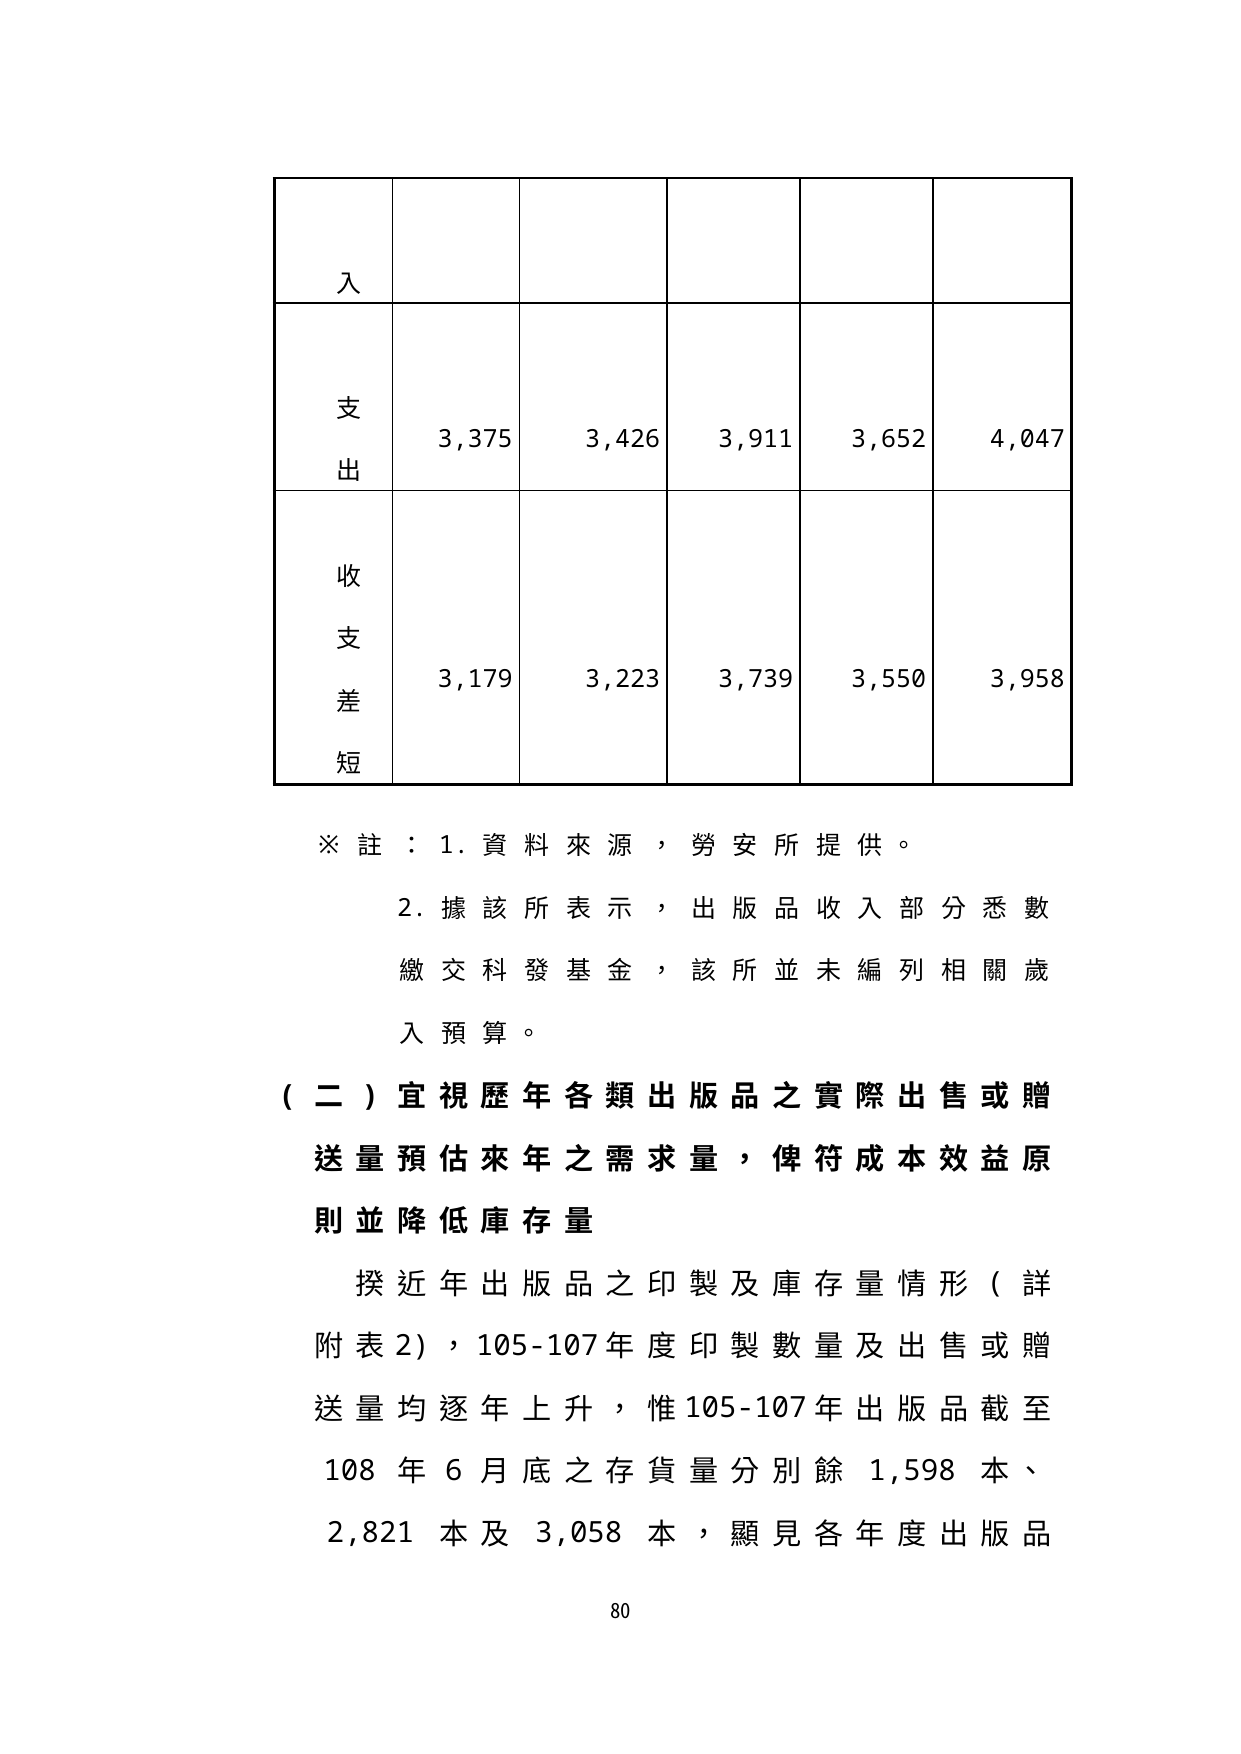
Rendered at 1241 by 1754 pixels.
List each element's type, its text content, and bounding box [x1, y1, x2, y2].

table_cell 3,958 [934, 491, 1070, 782]
table_cell [801, 179, 932, 302]
text 揆近年出版品之印製及庫存量情形(詳附表2)，105-107年度印製數量及出售或贈送量均逐年上升，惟105-107年出版品截至108年6月底之存貨量分別餘1,598本、2,821本及3,058本，顯見各年度出版品 [271, 1240, 1058, 1552]
table_cell [520, 179, 666, 302]
text 2.據該所表示，出版品收入部分悉數繳交科發基金，該所並未編列相關歲入預算。 [299, 865, 1058, 1052]
table_cell [393, 179, 519, 302]
table_cell 3,550 [801, 491, 932, 782]
table_cell [668, 179, 799, 302]
table_cell 3,426 [520, 304, 666, 490]
text (二)宜視歷年各類出版品之實際出售或贈送量預估來年之需求量，俾符成本效益原則並降低庫存量 [242, 1052, 1058, 1240]
table_cell 3,652 [801, 304, 932, 490]
table_cell 入 [276, 179, 392, 302]
table_cell 3,375 [393, 304, 519, 490]
table_cell 3,223 [520, 491, 666, 782]
table_cell 支出 [276, 304, 392, 490]
table_cell 3,911 [668, 304, 799, 490]
text ※註：1.資料來源，勞安所提供。 [261, 802, 1058, 865]
table_cell 3,739 [668, 491, 799, 782]
table_cell 收支差短 [276, 491, 392, 782]
table_cell 4,047 [934, 304, 1070, 490]
table_cell [934, 179, 1070, 302]
table_cell 3,179 [393, 491, 519, 782]
